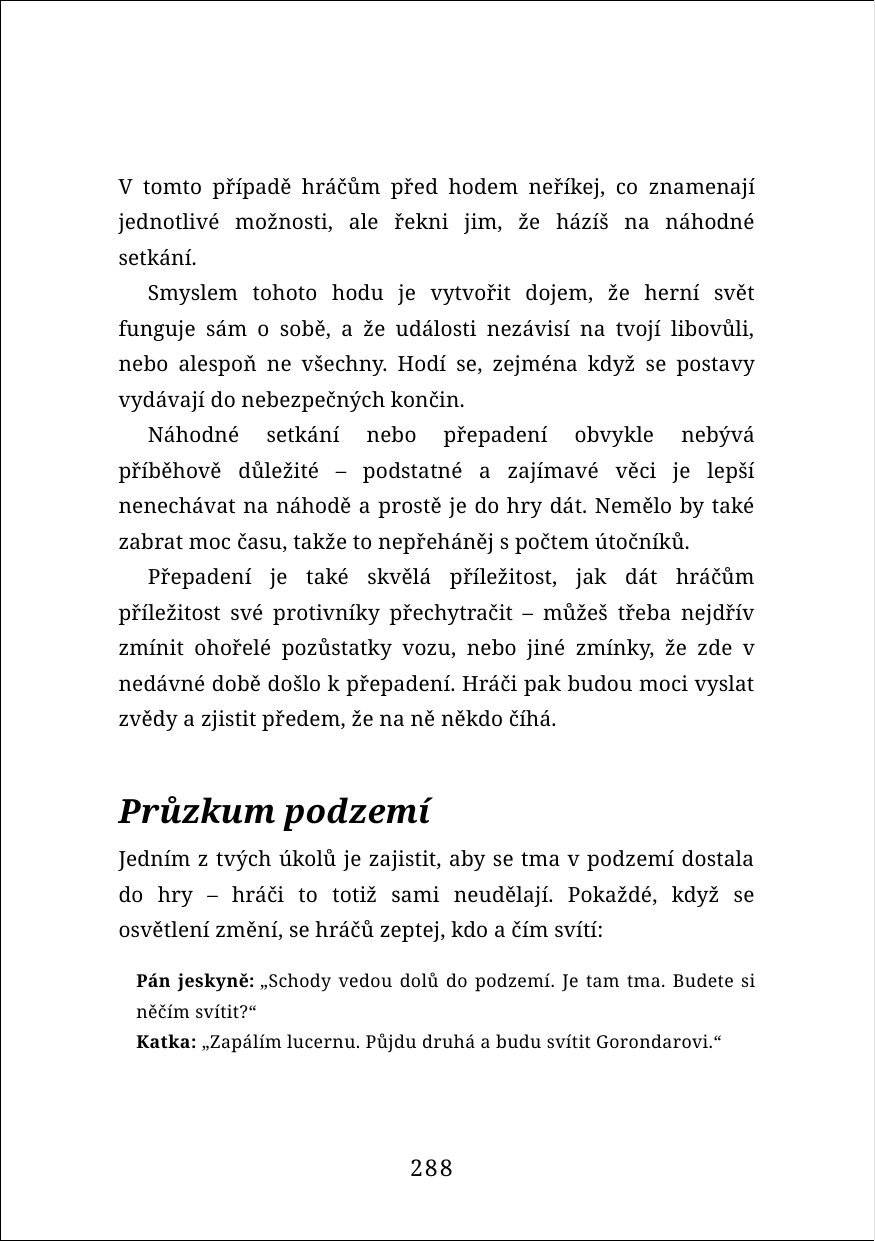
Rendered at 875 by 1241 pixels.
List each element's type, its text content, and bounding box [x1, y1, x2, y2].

text Jedním z tvých úkolů je zajistit, aby se tma v podzemí dostala do hry – hráči to totiž sami neudělají. Pokaždé, když se osvětlení změní, se hráčů zeptej, kdo a čím svítí: [118, 844, 756, 944]
text V tomto případě hráčům před hodem neříkej, co znamenají jednotlivé možnosti, ale řekni jim, že házíš na náhodné setkání. Smyslem tohoto hodu je vytvořit dojem, že herní svět funguje sám o sobě, a že události nezávisí na tvojí libovůli, nebo alespoň ne všechny. Hodí se, zejména když se postavy vydávají do nebezpečných končin. Náhodné setkání nebo přepadení obvykle nebývá příběhově důležité – podstatné a zajímavé věci je lepší nenechávat na náhodě a prostě je do hry dát. Nemělo by také zabrat moc času, takže to nepřeháněj s počtem útočníků. Přepadení je také skvělá příležitost, jak dát hráčům příležitost své protivníky přechytračit – můžeš třeba nejdřív zmínit ohořelé pozůstatky vozu, nebo jiné zmínky, že zde v nedávné době došlo k přepadení. Hráči pak budou moci vyslat zvědy a zjistit předem, že na ně někdo číhá. [118, 172, 756, 733]
text Pán jeskyně: „Schody vedou dolů do podzemí. Je tam tma. Budete si něčím svítit?“ Katka: „Zapálím lucernu. Půjdu druhá a budu svítit Gorondarovi.“ [136, 969, 756, 1053]
subtitle Průzkum podzemí [118, 787, 756, 833]
